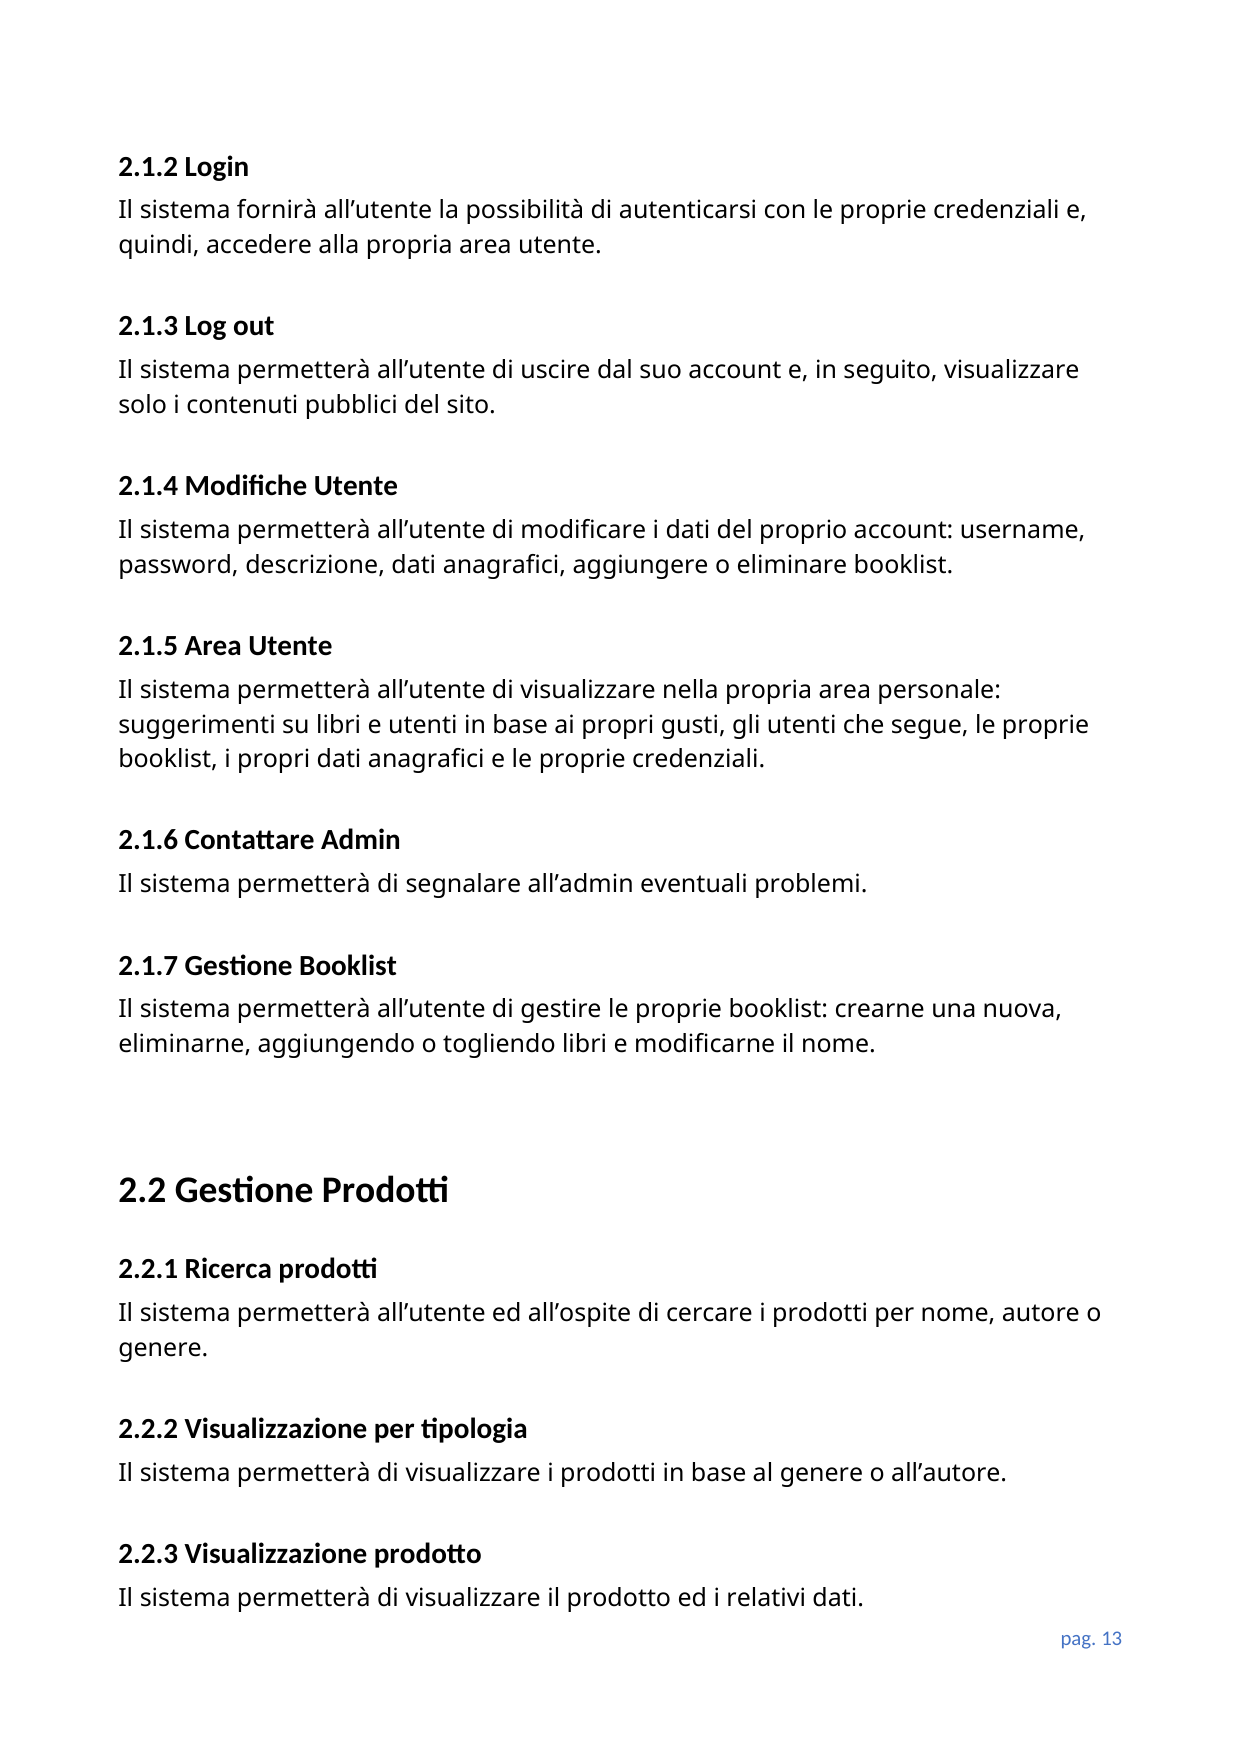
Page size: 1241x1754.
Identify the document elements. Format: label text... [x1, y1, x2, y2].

subtitle 2.2.2 Visualizzazione per tipologia [118, 1410, 1122, 1446]
text Il sistema permetterà all’utente ed all’ospite di cercare i prodotti per nome, autore o genere. [118, 1295, 1122, 1363]
subtitle 2.2.1 Ricerca prodotti [118, 1250, 1122, 1286]
text Il sistema permetterà all’utente di uscire dal suo account e, in seguito, visualizzare solo i contenuti pubblici del sito. [118, 352, 1122, 421]
subtitle 2.1.5 Area Utente [118, 627, 1122, 663]
text Il sistema permetterà di visualizzare i prodotti in base al genere o all’autore. [118, 1454, 1122, 1489]
subtitle 2.1.3 Log out [118, 307, 1122, 343]
text Il sistema fornirà all’utente la possibilità di autenticarsi con le proprie credenziali e, quindi, accedere alla propria area utente. [118, 192, 1122, 261]
subtitle 2.1.6 Contattare Admin [118, 821, 1122, 857]
text Il sistema permetterà di visualizzare il prodotto ed i relativi dati. [118, 1580, 1122, 1614]
subtitle 2.2.3 Visualizzazione prodotto [118, 1535, 1122, 1571]
text Il sistema permetterà di segnalare all’admin eventuali problemi. [118, 866, 1122, 900]
subtitle 2.1.7 Gestione Booklist [118, 947, 1122, 982]
subtitle 2.2 Gestione Prodotti [118, 1166, 1122, 1212]
subtitle 2.1.4 Modifiche Utente [118, 467, 1122, 503]
text Il sistema permetterà all’utente di visualizzare nella propria area personale: suggerimenti su libri e utenti in base ai propri gusti, gli utenti che segue, le proprie booklist, i propri dati anagrafici e le proprie credenziali. [118, 672, 1122, 775]
text Il sistema permetterà all’utente di modificare i dati del proprio account: username, password, descrizione, dati anagrafici, aggiungere o eliminare booklist. [118, 512, 1122, 581]
text Il sistema permetterà all’utente di gestire le proprie booklist: crearne una nuova, eliminarne, aggiungendo o togliendo libri e modificarne il nome. [118, 991, 1122, 1060]
subtitle 2.1.2 Login [118, 148, 1122, 183]
